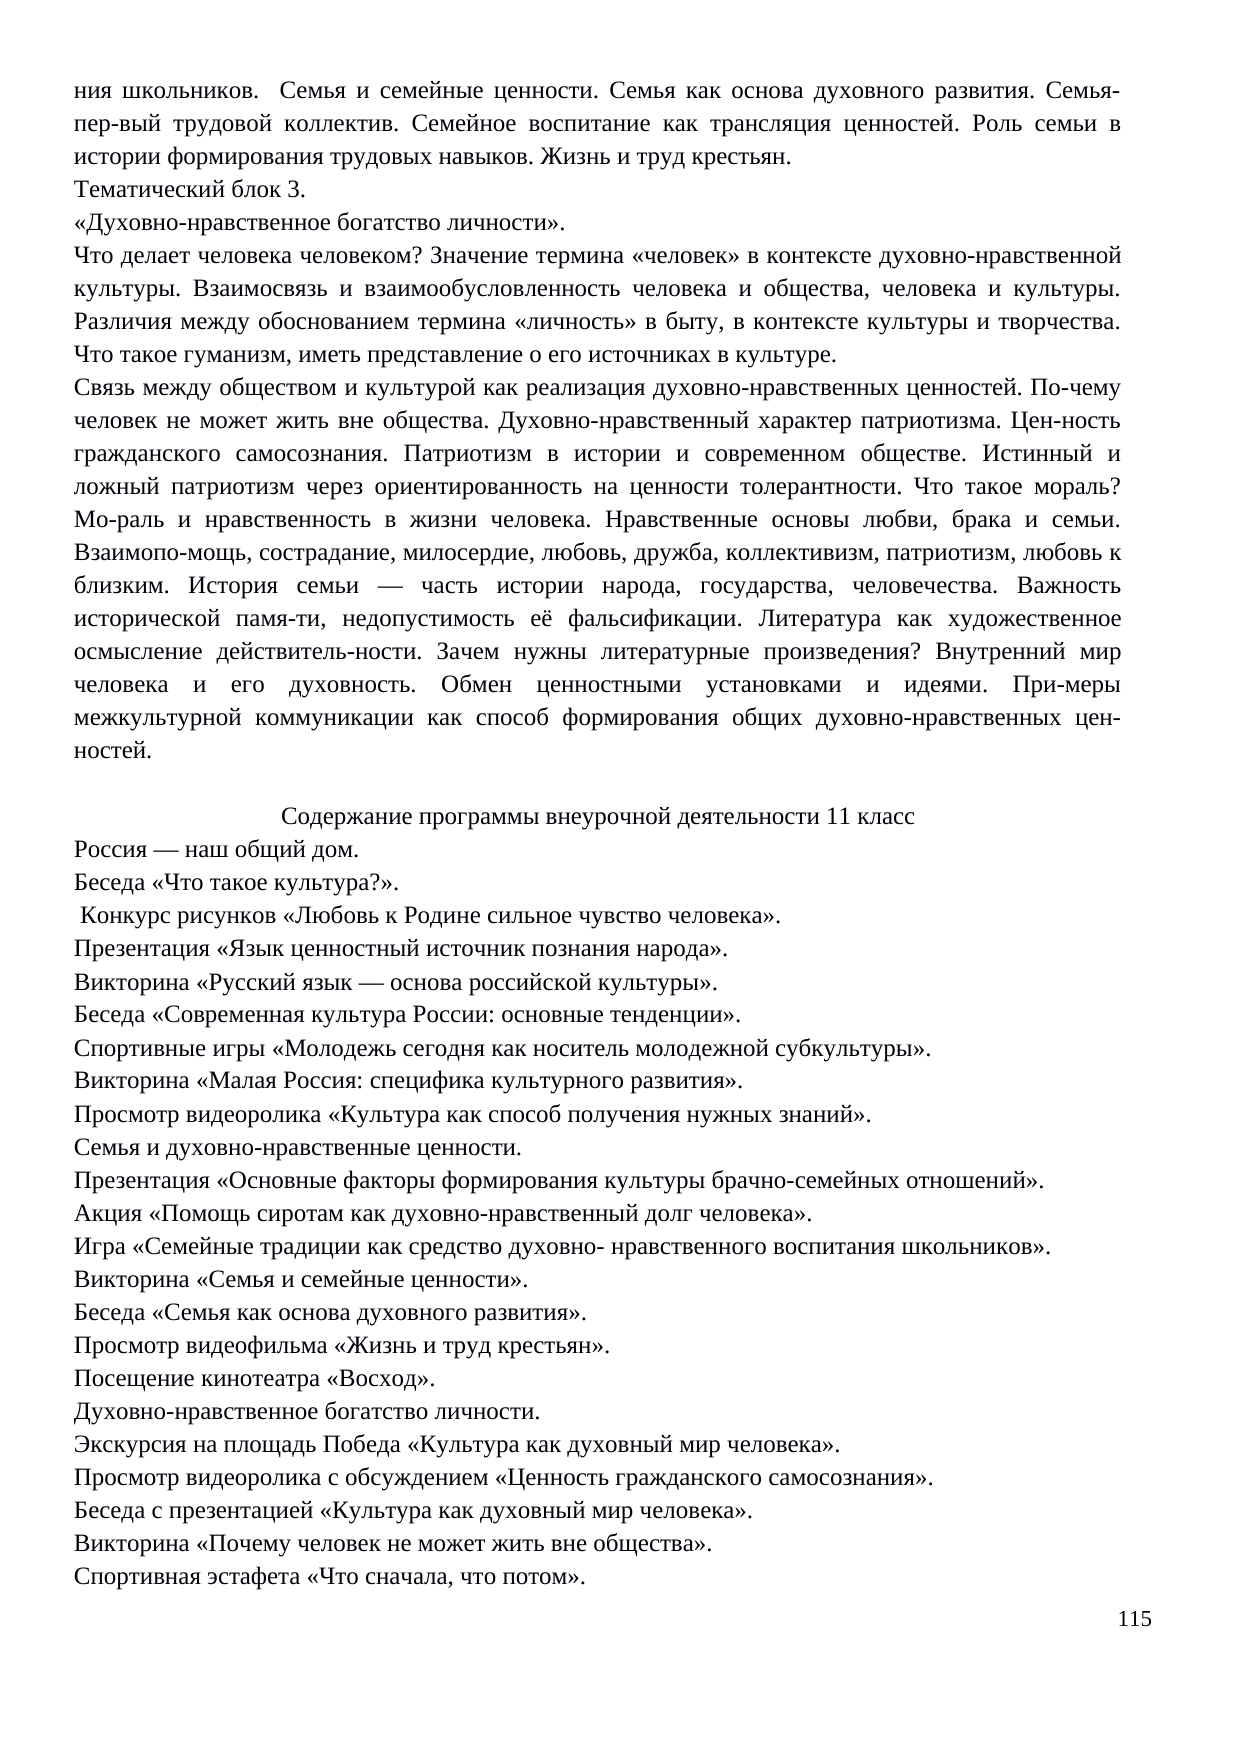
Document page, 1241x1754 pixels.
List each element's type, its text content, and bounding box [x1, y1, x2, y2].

text Спортивная эстафета «Что сначала, что потом». [74, 1561, 1122, 1590]
text Викторина «Русский язык — основа российской культуры». [74, 967, 1122, 995]
text Просмотр видеофильма «Жизнь и труд крестьян». [74, 1330, 1122, 1358]
text Посещение кинотеатра «Восход». [74, 1363, 1122, 1392]
text Викторина «Малая Россия: специфика культурного развития». [74, 1066, 1122, 1094]
text Духовно-нравственное богатство личности. [74, 1396, 1122, 1424]
text Просмотр видеоролика с обсуждением «Ценность гражданского самосознания». [74, 1462, 1122, 1491]
text Презентация «Основные факторы формирования культуры брачно-семейных отношений». [74, 1165, 1122, 1193]
text Конкурс рисунков «Любовь к Родине сильное чувство человека». [74, 901, 1122, 929]
text Спортивные игры «Молодежь сегодня как носитель молодежной субкультуры». [74, 1033, 1122, 1061]
text Семья и духовно-нравственные ценности. [74, 1132, 1122, 1160]
text Беседа «Семья как основа духовного развития». [74, 1297, 1122, 1326]
text Беседа «Что такое культура?». [74, 867, 1122, 896]
text Тематический блок 3. [74, 174, 1122, 203]
text Игра «Семейные традиции как средство духовно- нравственного воспитания школьников». [74, 1231, 1122, 1259]
text Презентация «Язык ценностный источник познания народа». [74, 933, 1122, 962]
text Викторина «Семья и семейные ценности». [74, 1264, 1122, 1292]
text Просмотр видеоролика «Культура как способ получения нужных знаний». [74, 1099, 1122, 1127]
text ния школьников. Семья и семейные ценности. Семья как основа духовного развития. Семья- пер-вый трудовой коллектив. Семейное воспитание как трансляция ценностей. Роль семьи в истории формирования трудовых навыков. Жизнь и труд крестьян. [74, 75, 1122, 170]
text Акция «Помощь сиротам как духовно-нравственный долг человека». [74, 1198, 1122, 1226]
text Россия — наш общий дом. [74, 834, 1122, 863]
text Связь между обществом и культурой как реализация духовно-нравственных ценностей. По-чему человек не может жить вне общества. Духовно-нравственный характер патриотизма. Цен-ность гражданского самосознания. Патриотизм в истории и современном обществе. Истинный и ложный патриотизм через ориентированность на ценности толерантности. Что такое мораль? Мо-раль и нравственность в жизни человека. Нравственные основы любви, брака и семьи. Взаимопо-мощь, сострадание, милосердие, любовь, дружба, коллективизм, патриотизм, любовь к близким. История семьи — часть истории народа, государства, человечества. Важность исторической памя-ти, недопустимость её фальсификации. Литература как художественное осмысление действитель-ности. Зачем нужны литературные произведения? Внутренний мир человека и его духовность. Обмен ценностными установками и идеями. При-меры межкультурной коммуникации как способ формирования общих духовно-нравственных цен-ностей. [74, 372, 1122, 764]
text «Духовно-нравственное богатство личности». [74, 207, 1122, 236]
text Викторина «Почему человек не может жить вне общества». [74, 1528, 1122, 1557]
text Беседа с презентацией «Культура как духовный мир человека». [74, 1495, 1122, 1524]
text Беседа «Современная культура России: основные тенденции». [74, 999, 1122, 1028]
text Что делает человека человеком? Значение термина «человек» в контексте духовно-нравственной культуры. Взаимосвязь и взаимообусловленность человека и общества, человека и культуры. Различия между обоснованием термина «личность» в быту, в контексте культуры и творчества. Что такое гуманизм, иметь представление о его источниках в культуре. [74, 240, 1122, 368]
text Содержание программы внеурочной деятельности 11 класс [74, 801, 1122, 830]
text Экскурсия на площадь Победа «Культура как духовный мир человека». [74, 1429, 1122, 1458]
